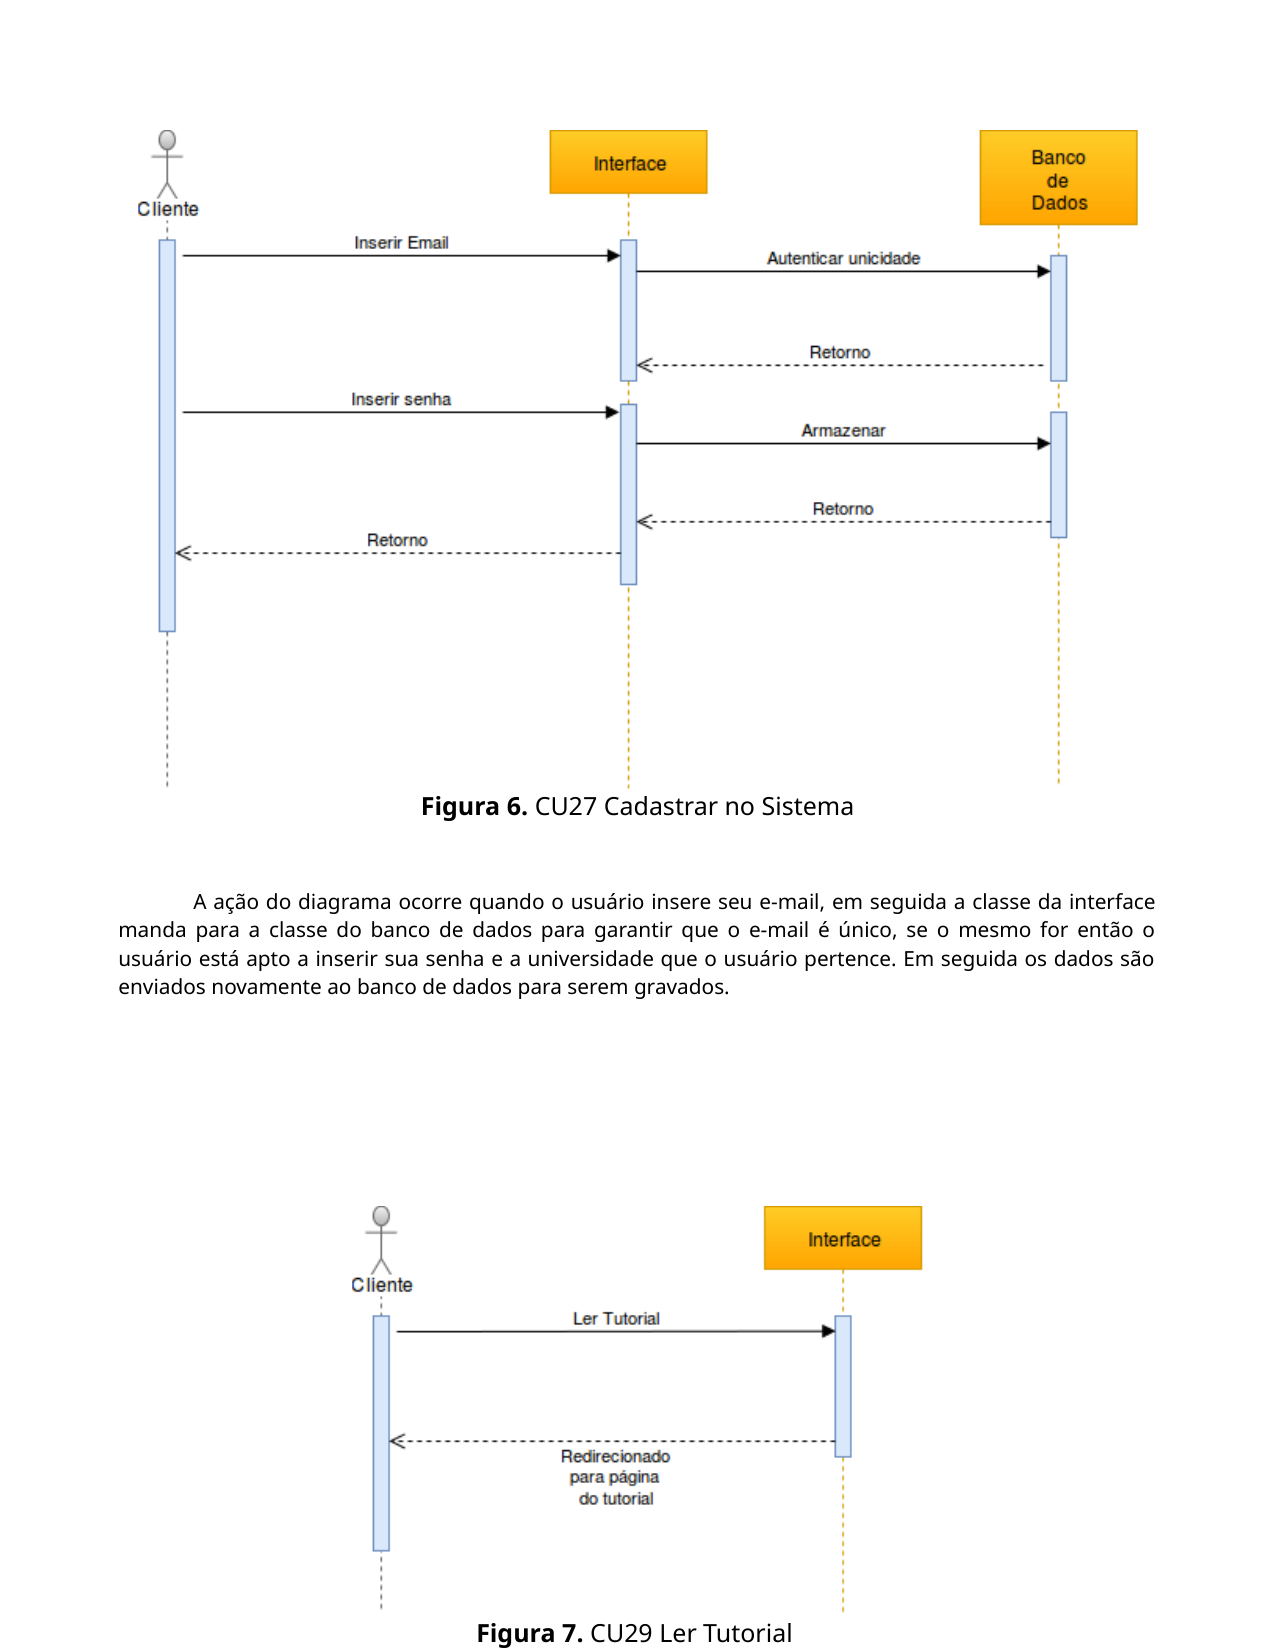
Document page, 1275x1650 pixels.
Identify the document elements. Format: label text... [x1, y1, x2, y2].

text A ação do diagrama ocorre quando o usuário insere seu e-mail, em seguida a classe da interface manda para a classe do banco de dados para garantir que o e-mail é único, se o mesmo for então o usuário está apto a inserir sua senha e a universidade que o usuário pertence. Em seguida os dados são enviados novamente ao banco de dados para serem gravados. [118, 887, 1157, 1001]
text Figura 7. CU29 Ler Tutorial [352, 1616, 923, 1650]
text Figura 6. CU27 Cadastrar no Sistema [137, 789, 1137, 822]
